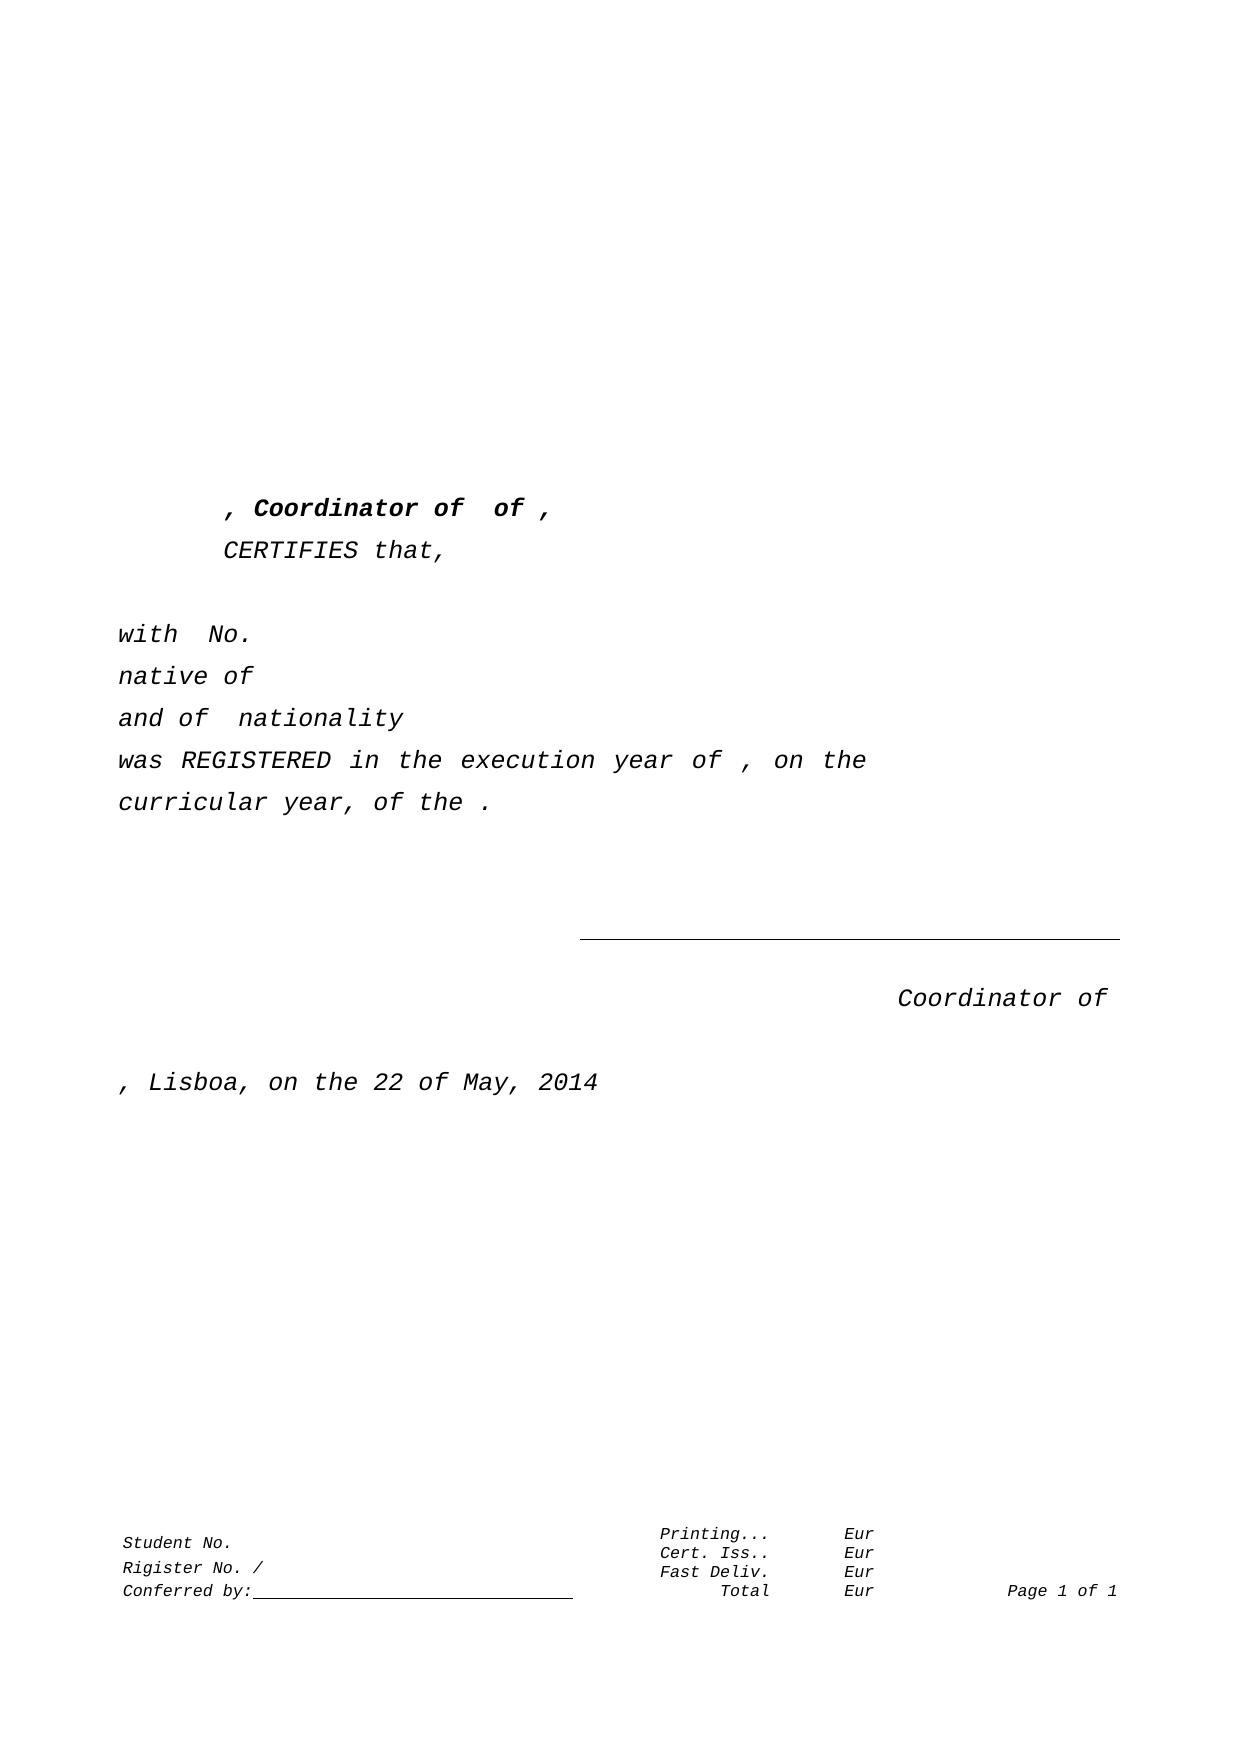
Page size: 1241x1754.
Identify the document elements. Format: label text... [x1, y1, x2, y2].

text and of nationality [118, 693, 1122, 735]
text with No. [118, 609, 1122, 651]
text native of [118, 651, 1122, 693]
text , Lisboa, on the 22 of May, 2014 [118, 1057, 1122, 1099]
text , Coordinator of of , [118, 483, 1122, 525]
text CERTIFIES that, [193, 525, 1122, 567]
text was REGISTERED in the execution year of , on the curricular year, of the . [118, 735, 1122, 819]
text Coordinator of [118, 973, 1122, 1015]
